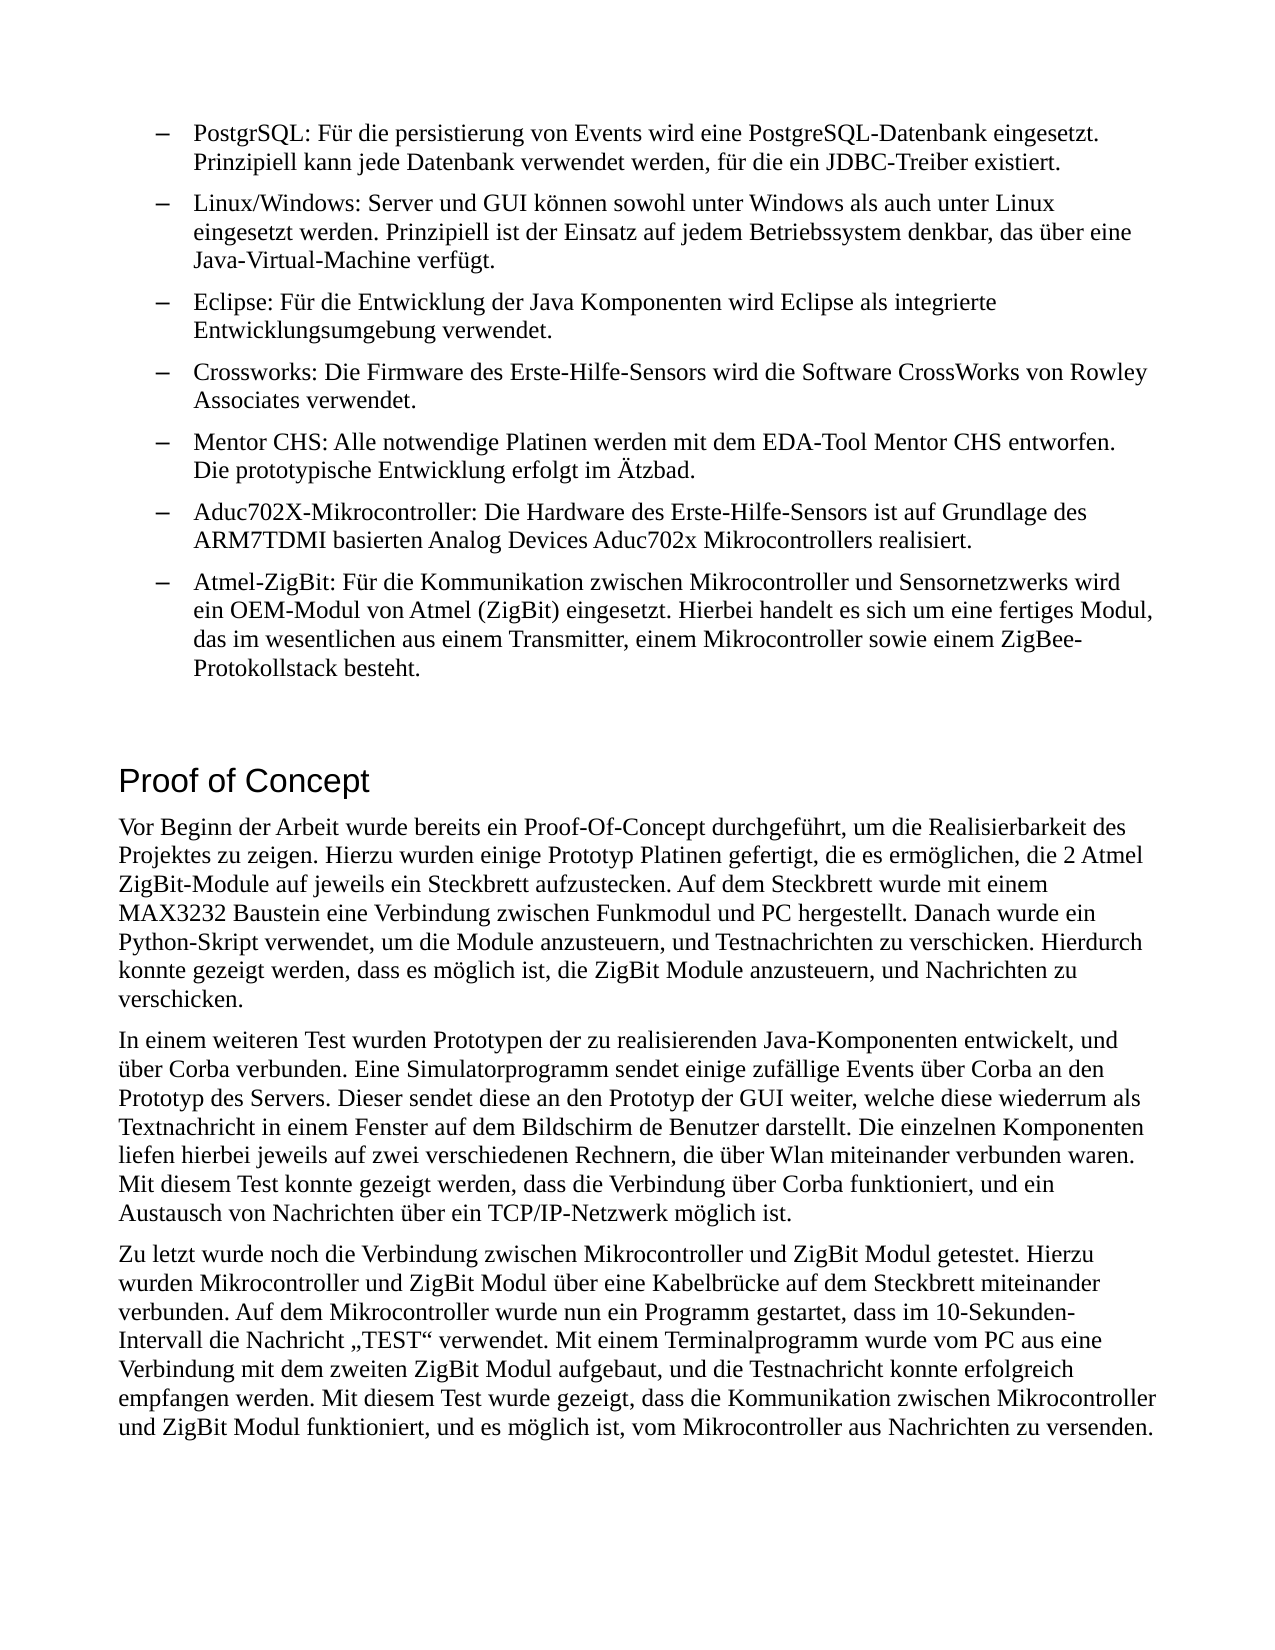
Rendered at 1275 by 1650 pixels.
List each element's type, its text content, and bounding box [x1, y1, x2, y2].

list Eclipse: Für die Entwicklung der Java Komponenten wird Eclipse als integrierte Entwicklungsumgebung verwendet. [156, 287, 1157, 344]
list Linux/Windows: Server und GUI können sowohl unter Windows als auch unter Linux eingesetzt werden. Prinzipiell ist der Einsatz auf jedem Betriebssystem denkbar, das über eine Java-Virtual-Machine verfügt. [156, 188, 1157, 274]
list Atmel-ZigBit: Für die Kommunikation zwischen Mikrocontroller und Sensornetzwerks wird ein OEM-Modul von Atmel (ZigBit) eingesetzt. Hierbei handelt es sich um eine fertiges Modul, das im wesentlichen aus einem Transmitter, einem Mikrocontroller sowie einem ZigBee-Protokollstack besteht. [156, 567, 1157, 682]
list Crossworks: Die Firmware des Erste-Hilfe-Sensors wird die Software CrossWorks von Rowley Associates verwendet. [156, 357, 1157, 414]
list PostgrSQL: Für die persistierung von Events wird eine PostgreSQL-Datenbank eingesetzt. Prinzipiell kann jede Datenbank verwendet werden, für die ein JDBC-Treiber existiert. [156, 118, 1157, 176]
text In einem weiteren Test wurden Prototypen der zu realisierenden Java-Komponenten entwickelt, und über Corba verbunden. Eine Simulatorprogramm sendet einige zufällige Events über Corba an den Prototyp des Servers. Dieser sendet diese an den Prototyp der GUI weiter, welche diese wiederrum als Textnachricht in einem Fenster auf dem Bildschirm de Benutzer darstellt. Die einzelnen Komponenten liefen hierbei jeweils auf zwei verschiedenen Rechnern, die über Wlan miteinander verbunden waren. Mit diesem Test konnte gezeigt werden, dass die Verbindung über Corba funktioniert, und ein Austausch von Nachrichten über ein TCP/IP-Netzwerk möglich ist. [118, 1026, 1157, 1227]
text Zu letzt wurde noch die Verbindung zwischen Mikrocontroller und ZigBit Modul getestet. Hierzu wurden Mikrocontroller und ZigBit Modul über eine Kabelbrücke auf dem Steckbrett miteinander verbunden. Auf dem Mikrocontroller wurde nun ein Programm gestartet, dass im 10-Sekunden-Intervall die Nachricht „TEST“ verwendet. Mit einem Terminalprogramm wurde vom PC aus eine Verbindung mit dem zweiten ZigBit Modul aufgebaut, und die Testnachricht konnte erfolgreich empfangen werden. Mit diesem Test wurde gezeigt, dass die Kommunikation zwischen Mikrocontroller und ZigBit Modul funktioniert, und es möglich ist, vom Mikrocontroller aus Nachrichten zu versenden. [118, 1239, 1157, 1441]
subtitle Proof of Concept [118, 761, 1157, 799]
list Mentor CHS: Alle notwendige Platinen werden mit dem EDA-Tool Mentor CHS entworfen. Die prototypische Entwicklung erfolgt im Ätzbad. [156, 427, 1157, 484]
text Vor Beginn der Arbeit wurde bereits ein Proof-Of-Concept durchgeführt, um die Realisierbarkeit des Projektes zu zeigen. Hierzu wurden einige Prototyp Platinen gefertigt, die es ermöglichen, die 2 Atmel ZigBit-Module auf jeweils ein Steckbrett aufzustecken. Auf dem Steckbrett wurde mit einem MAX3232 Baustein eine Verbindung zwischen Funkmodul und PC hergestellt. Danach wurde ein Python-Skript verwendet, um die Module anzusteuern, und Testnachrichten zu verschicken. Hierdurch konnte gezeigt werden, dass es möglich ist, die ZigBit Module anzusteuern, und Nachrichten zu verschicken. [118, 812, 1157, 1013]
list Aduc702X-Mikrocontroller: Die Hardware des Erste-Hilfe-Sensors ist auf Grundlage des ARM7TDMI basierten Analog Devices Aduc702x Mikrocontrollers realisiert. [156, 497, 1157, 554]
